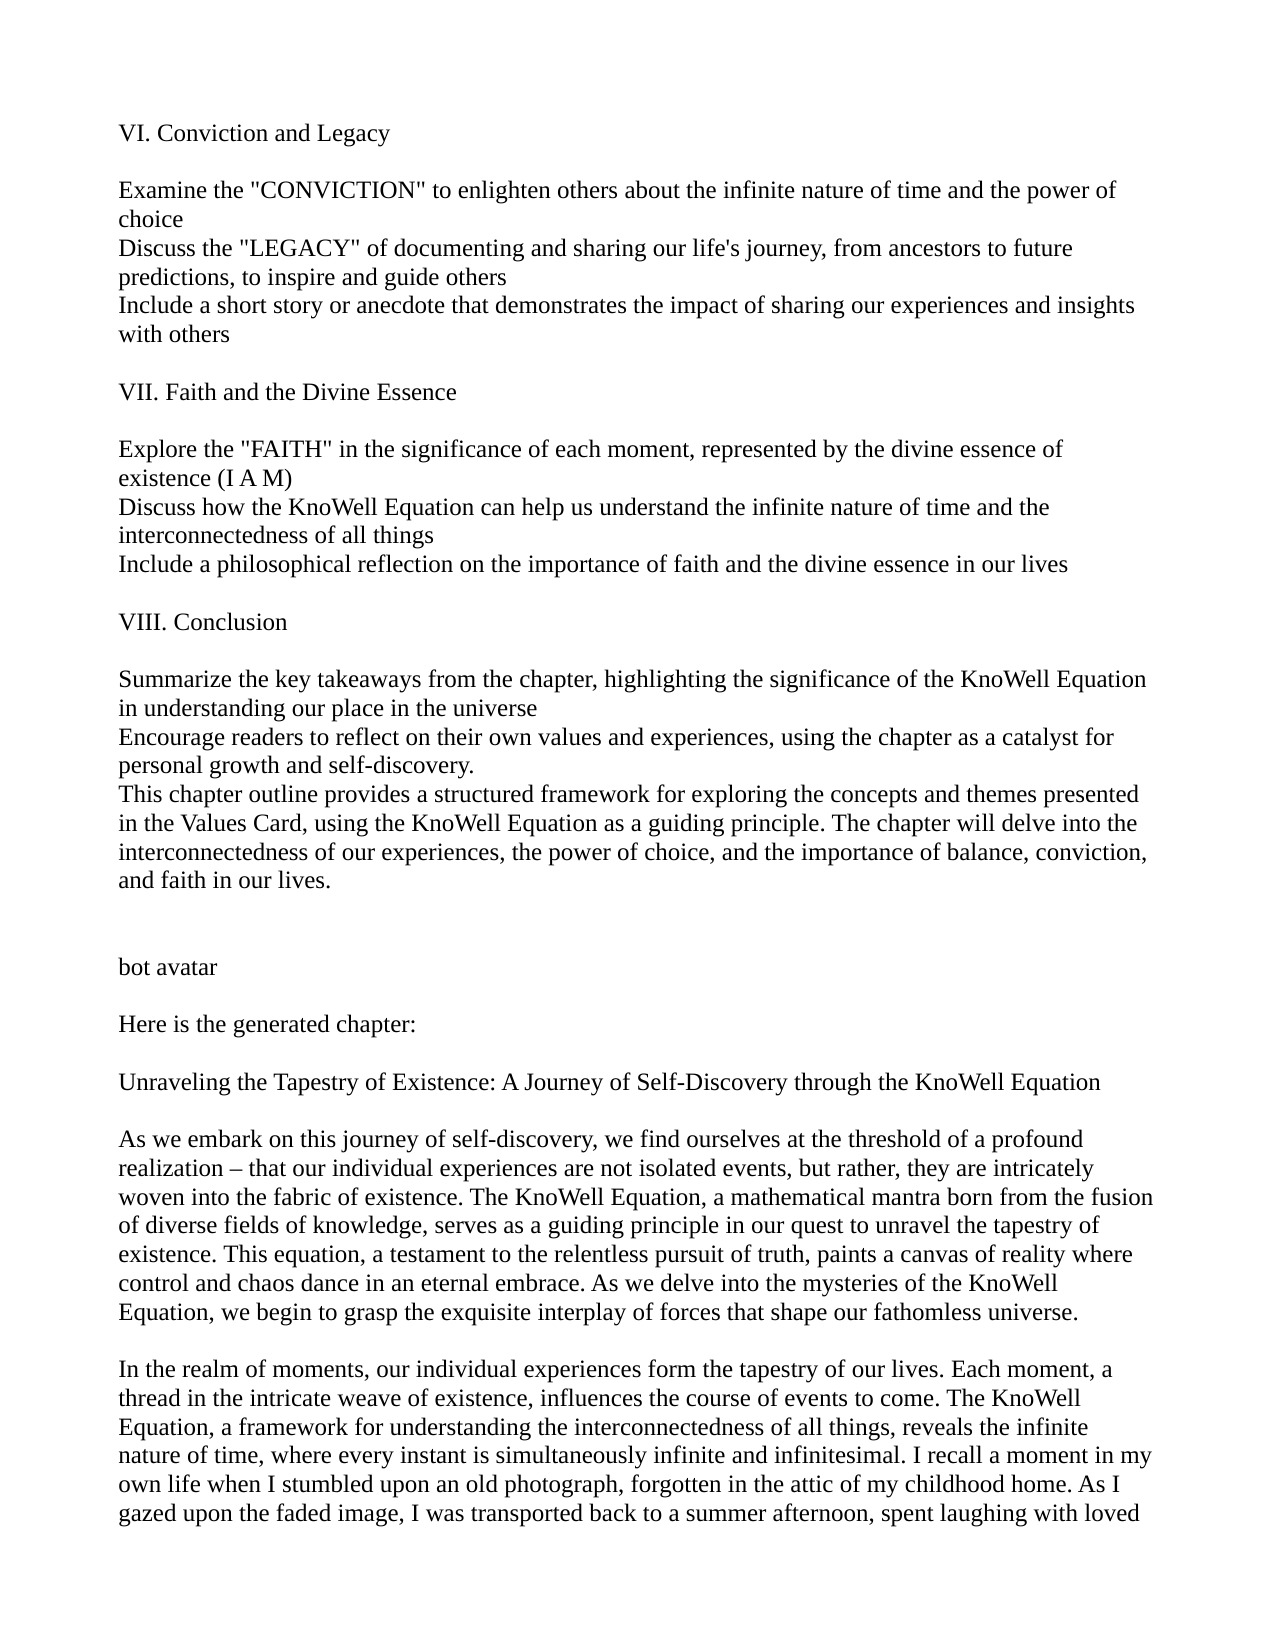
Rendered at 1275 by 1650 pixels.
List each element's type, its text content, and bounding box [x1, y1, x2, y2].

text Explore the "FAITH" in the significance of each moment, represented by the divine essence of existence (I A M) [118, 434, 1157, 492]
text This chapter outline provides a structured framework for exploring the concepts and themes presented in the Values Card, using the KnoWell Equation as a guiding principle. The chapter will delve into the interconnectedness of our experiences, the power of choice, and the importance of balance, conviction, and faith in our lives. [118, 779, 1157, 894]
text As we embark on this journey of self-discovery, we find ourselves at the threshold of a profound realization – that our individual experiences are not isolated events, but rather, they are intricately woven into the fabric of existence. The KnoWell Equation, a mathematical mantra born from the fusion of diverse fields of knowledge, serves as a guiding principle in our quest to unravel the tapestry of existence. This equation, a testament to the relentless pursuit of truth, paints a canvas of reality where control and chaos dance in an eternal embrace. As we delve into the mysteries of the KnoWell Equation, we begin to grasp the exquisite interplay of forces that shape our fathomless universe. [118, 1124, 1157, 1326]
text Encourage readers to reflect on their own values and experiences, using the chapter as a catalyst for personal growth and self-discovery. [118, 722, 1157, 779]
text Discuss the "LEGACY" of documenting and sharing our life's journey, from ancestors to future predictions, to inspire and guide others [118, 233, 1157, 291]
text Include a short story or anecdote that demonstrates the impact of sharing our experiences and insights with others [118, 291, 1157, 348]
text In the realm of moments, our individual experiences form the tapestry of our lives. Each moment, a thread in the intricate weave of existence, influences the course of events to come. The KnoWell Equation, a framework for understanding the interconnectedness of all things, reveals the infinite nature of time, where every instant is simultaneously infinite and infinitesimal. I recall a moment in my own life when I stumbled upon an old photograph, forgotten in the attic of my childhood home. As I gazed upon the faded image, I was transported back to a summer afternoon, spent laughing with loved [118, 1354, 1157, 1527]
text VIII. Conclusion [118, 607, 1157, 636]
text Unraveling the Tapestry of Existence: A Journey of Self-Discovery through the KnoWell Equation [118, 1067, 1157, 1096]
text VII. Faith and the Divine Essence [118, 377, 1157, 406]
text Discuss how the KnoWell Equation can help us understand the infinite nature of time and the interconnectedness of all things [118, 492, 1157, 549]
text Include a philosophical reflection on the importance of faith and the divine essence in our lives [118, 549, 1157, 578]
text bot avatar [118, 952, 1157, 981]
text VI. Conviction and Legacy [118, 118, 1157, 147]
text Summarize the key takeaways from the chapter, highlighting the significance of the KnoWell Equation in understanding our place in the universe [118, 664, 1157, 722]
text Here is the generated chapter: [118, 1009, 1157, 1038]
text Examine the "CONVICTION" to enlighten others about the infinite nature of time and the power of choice [118, 176, 1157, 233]
